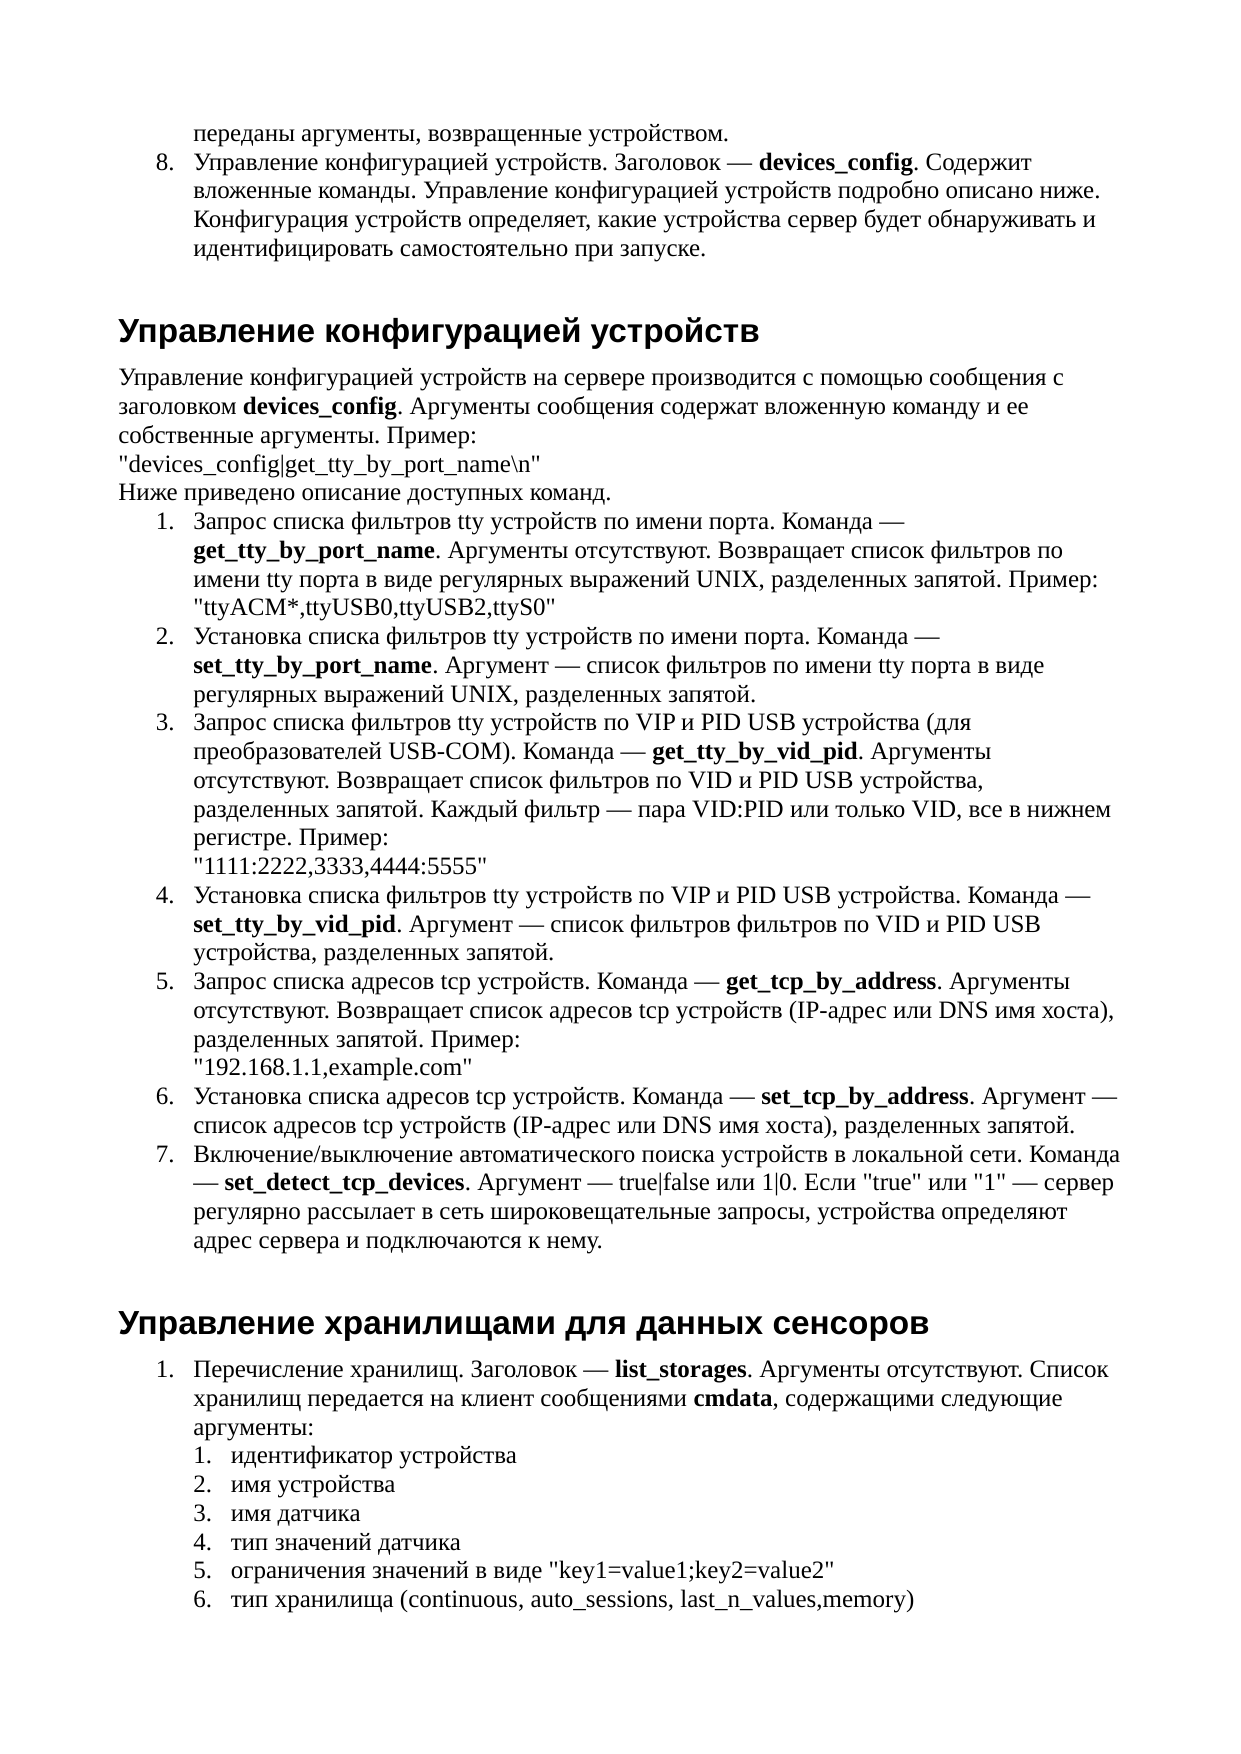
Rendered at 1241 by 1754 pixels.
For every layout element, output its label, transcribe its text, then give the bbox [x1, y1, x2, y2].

subtitle Управление хранилищами для данных сенсоров [118, 1303, 1122, 1342]
text "devices_config|get_tty_by_port_name\n" [118, 449, 1122, 477]
list идентификатор устройства [193, 1440, 1122, 1469]
list тип значений датчика [193, 1527, 1122, 1555]
list Установка списка фильтров tty устройств по VIP и PID USB устройства. Команда — set_tty_by_vid_pid. Аргумент — список фильтров фильтров по VID и PID USB устройства, разделенных запятой. [156, 880, 1122, 966]
list Управление конфигурацией устройств. Заголовок — devices_config. Содержит вложенные команды. Управление конфигурацией устройств подробно описано ниже. Конфигурация устройств определяет, какие устройства сервер будет обнаруживать и идентифицировать самостоятельно при запуске. [156, 147, 1122, 262]
list тип хранилища (continuous, auto_sessions, last_n_values,memory) [193, 1584, 1122, 1613]
list Запрос списка фильтров tty устройств по VIP и PID USB устройства (для преобразователей USB-COM). Команда — get_tty_by_vid_pid. Аргументы отсутствуют. Возвращает список фильтров по VID и PID USB устройства, разделенных запятой. Каждый фильтр — пара VID:PID или только VID, все в нижнем регистре. Пример: "1111:2222,3333,4444:5555" [156, 707, 1122, 880]
list Включение/выключение автоматического поиска устройств в локальной сети. Команда — set_detect_tcp_devices. Аргумент — true|false или 1|0. Если "true" или "1" — сервер регулярно рассылает в сеть широковещательные запросы, устройства определяют адрес сервера и подключаются к нему. [156, 1139, 1122, 1254]
list переданы аргументы, возвращенные устройством. [156, 118, 1122, 147]
text Ниже приведено описание доступных команд. [118, 477, 1122, 506]
list Перечисление хранилищ. Заголовок — list_storages. Аргументы отсутствуют. Список хранилищ передается на клиент сообщениями cmdata, содержащими следующие аргументы: [156, 1354, 1122, 1440]
list имя датчика [193, 1498, 1122, 1527]
list Установка списка фильтров tty устройств по имени порта. Команда — set_tty_by_port_name. Аргумент — список фильтров по имени tty порта в виде регулярных выражений UNIX, разделенных запятой. [156, 621, 1122, 707]
list Запрос списка фильтров tty устройств по имени порта. Команда — get_tty_by_port_name. Аргументы отсутствуют. Возвращает список фильтров по имени tty порта в виде регулярных выражений UNIX, разделенных запятой. Пример: "ttyACM*,ttyUSB0,ttyUSB2,ttyS0" [156, 506, 1122, 621]
list имя устройства [193, 1469, 1122, 1498]
list ограничения значений в виде "key1=value1;key2=value2" [193, 1555, 1122, 1584]
list Запрос списка адресов tcp устройств. Команда — get_tcp_by_address. Аргументы отсутствуют. Возвращает список адресов tcp устройств (IP-адрес или DNS имя хоста), разделенных запятой. Пример: "192.168.1.1,example.com" [156, 966, 1122, 1081]
list Установка списка адресов tcp устройств. Команда — set_tcp_by_address. Аргумент — список адресов tcp устройств (IP-адрес или DNS имя хоста), разделенных запятой. [156, 1081, 1122, 1139]
subtitle Управление конфигурацией устройств [118, 311, 1122, 350]
text Управление конфигурацией устройств на сервере производится с помощью сообщения с заголовком devices_config. Аргументы сообщения содержат вложенную команду и ее собственные аргументы. Пример: [118, 362, 1122, 449]
